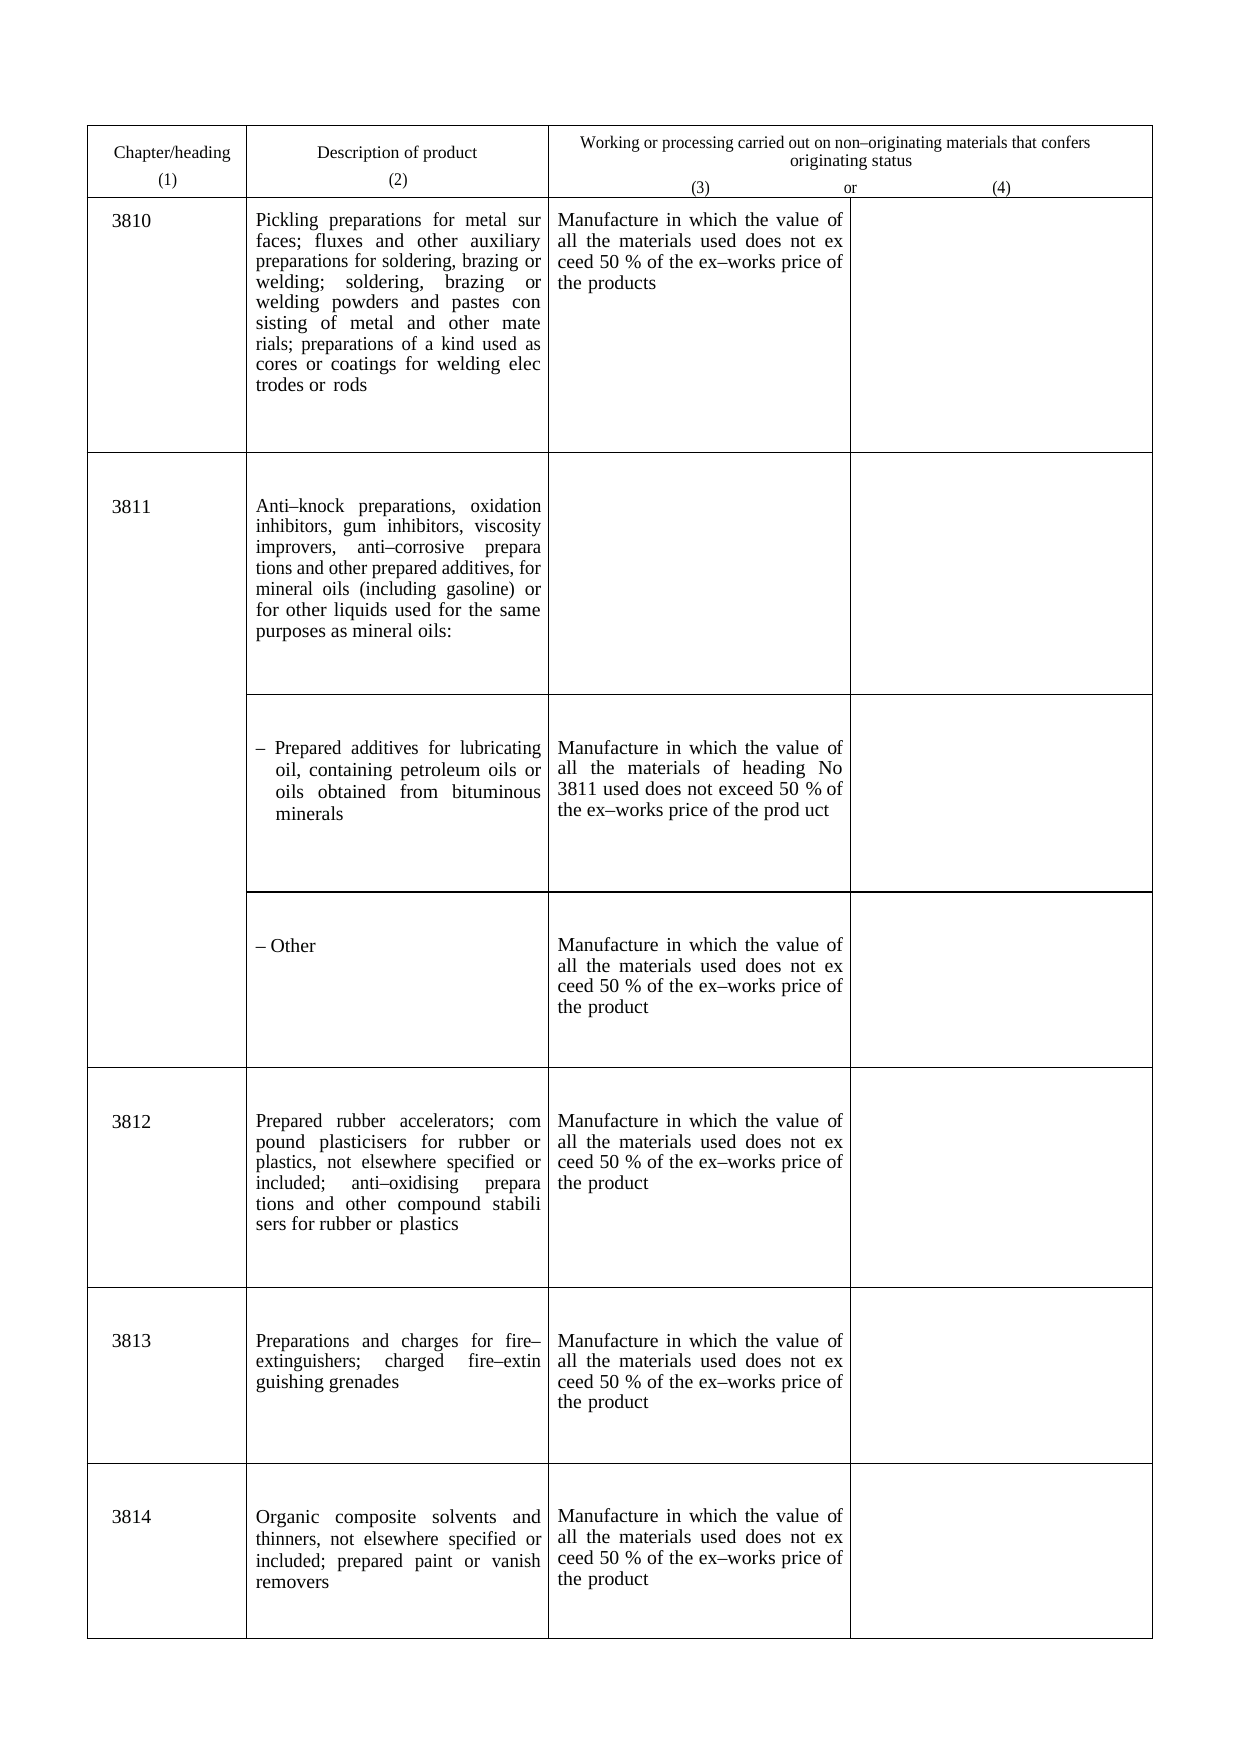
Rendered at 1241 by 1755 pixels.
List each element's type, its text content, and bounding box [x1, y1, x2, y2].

table_cell Manufacture in which the value of all the materials used does not ex­ ceed 50 % of the ex–works price of the products [549, 198, 850, 452]
table_cell Manufacture in which the value of all the materials used does not ex­ ceed 50 % of the ex–works price of the product [549, 1288, 850, 1463]
table_cell Manufacture in which the value of all the materials of heading No 3811 used does not exceed 50 % of the ex–works price of the prod­ uct [549, 695, 850, 891]
table_cell Manufacture in which the value of all the materials used does not ex­ ceed 50 % of the ex–works price of the product [549, 893, 850, 1067]
table_cell Organic composite solvents and thinners, not elsewhere specified or included; prepared paint or vanish removers [247, 1464, 548, 1638]
table_header Chapter/heading (1) [88, 126, 246, 197]
table_cell Manufacture in which the value of all the materials used does not ex­ ceed 50 % of the ex–works price of the product [549, 1068, 850, 1287]
table_cell [851, 198, 1152, 452]
table_cell Anti–knock preparations, oxidation inhibitors, gum inhibitors, viscosity improvers, anti–corrosive prepara­ tions and other prepared additives, for mineral oils (including gasoline) or for other liquids used for the same purposes as mineral oils: [247, 453, 548, 694]
table_cell 3813 [88, 1288, 246, 1463]
table_cell 3811 [88, 453, 246, 1067]
table_cell – Other [247, 893, 548, 1067]
table_cell – Prepared additives for lubricating oil, containing petroleum oils or oils obtained from bituminous minerals [247, 695, 548, 891]
table_cell [851, 1068, 1152, 1287]
table_header Working or processing carried out on non–originating materials that confers originating status (3) or (4) [549, 126, 1152, 197]
table_cell Preparations and charges for fire– extinguishers; charged fire–extin­ guishing grenades [247, 1288, 548, 1463]
table_cell Pickling preparations for metal sur­ faces; fluxes and other auxiliary preparations for soldering, brazing or welding; soldering, brazing or welding powders and pastes con­ sisting of metal and other mate­ rials; preparations of a kind used as cores or coatings for welding elec­ trodes or rods [247, 198, 548, 452]
table_cell Manufacture in which the value of all the materials used does not ex­ ceed 50 % of the ex–works price of the product [549, 1464, 850, 1638]
table_cell 3810 [88, 198, 246, 452]
table_cell [851, 893, 1152, 1067]
table_cell Prepared rubber accelerators; com­ pound plasticisers for rubber or plastics, not elsewhere specified or included; anti–oxidising prepara­ tions and other compound stabili­ sers for rubber or plastics [247, 1068, 548, 1287]
table_cell [851, 695, 1152, 891]
table_cell 3812 [88, 1068, 246, 1287]
table_cell [851, 453, 1152, 694]
table_cell [549, 453, 850, 694]
table_cell 3814 [88, 1464, 246, 1638]
table_header Description of product (2) [247, 126, 548, 197]
table_cell [851, 1464, 1152, 1638]
table_cell [851, 1288, 1152, 1463]
